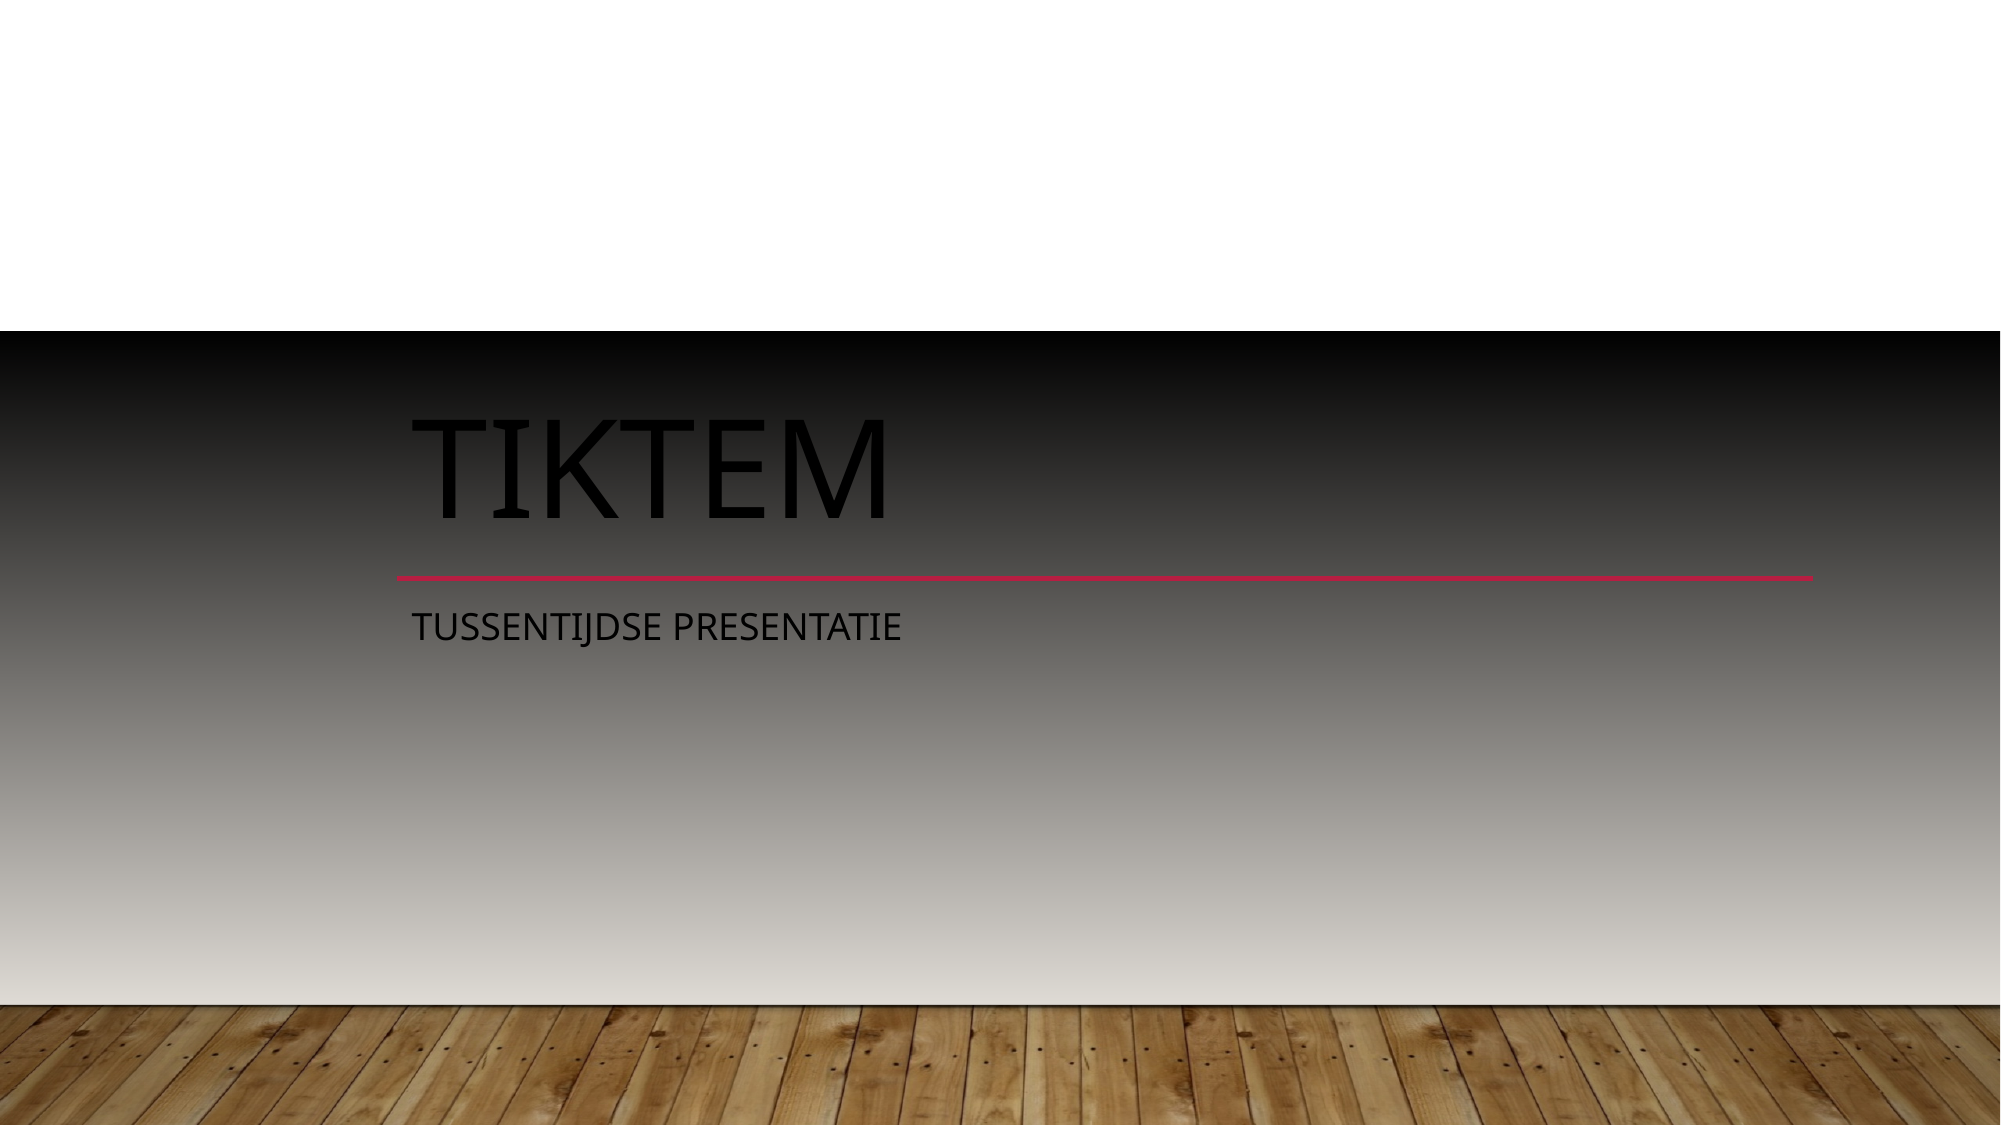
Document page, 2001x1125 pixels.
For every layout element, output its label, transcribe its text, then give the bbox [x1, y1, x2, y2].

title TiktEm [396, 131, 1814, 549]
subtitle Tussentijdse Presentatie [396, 579, 1814, 740]
